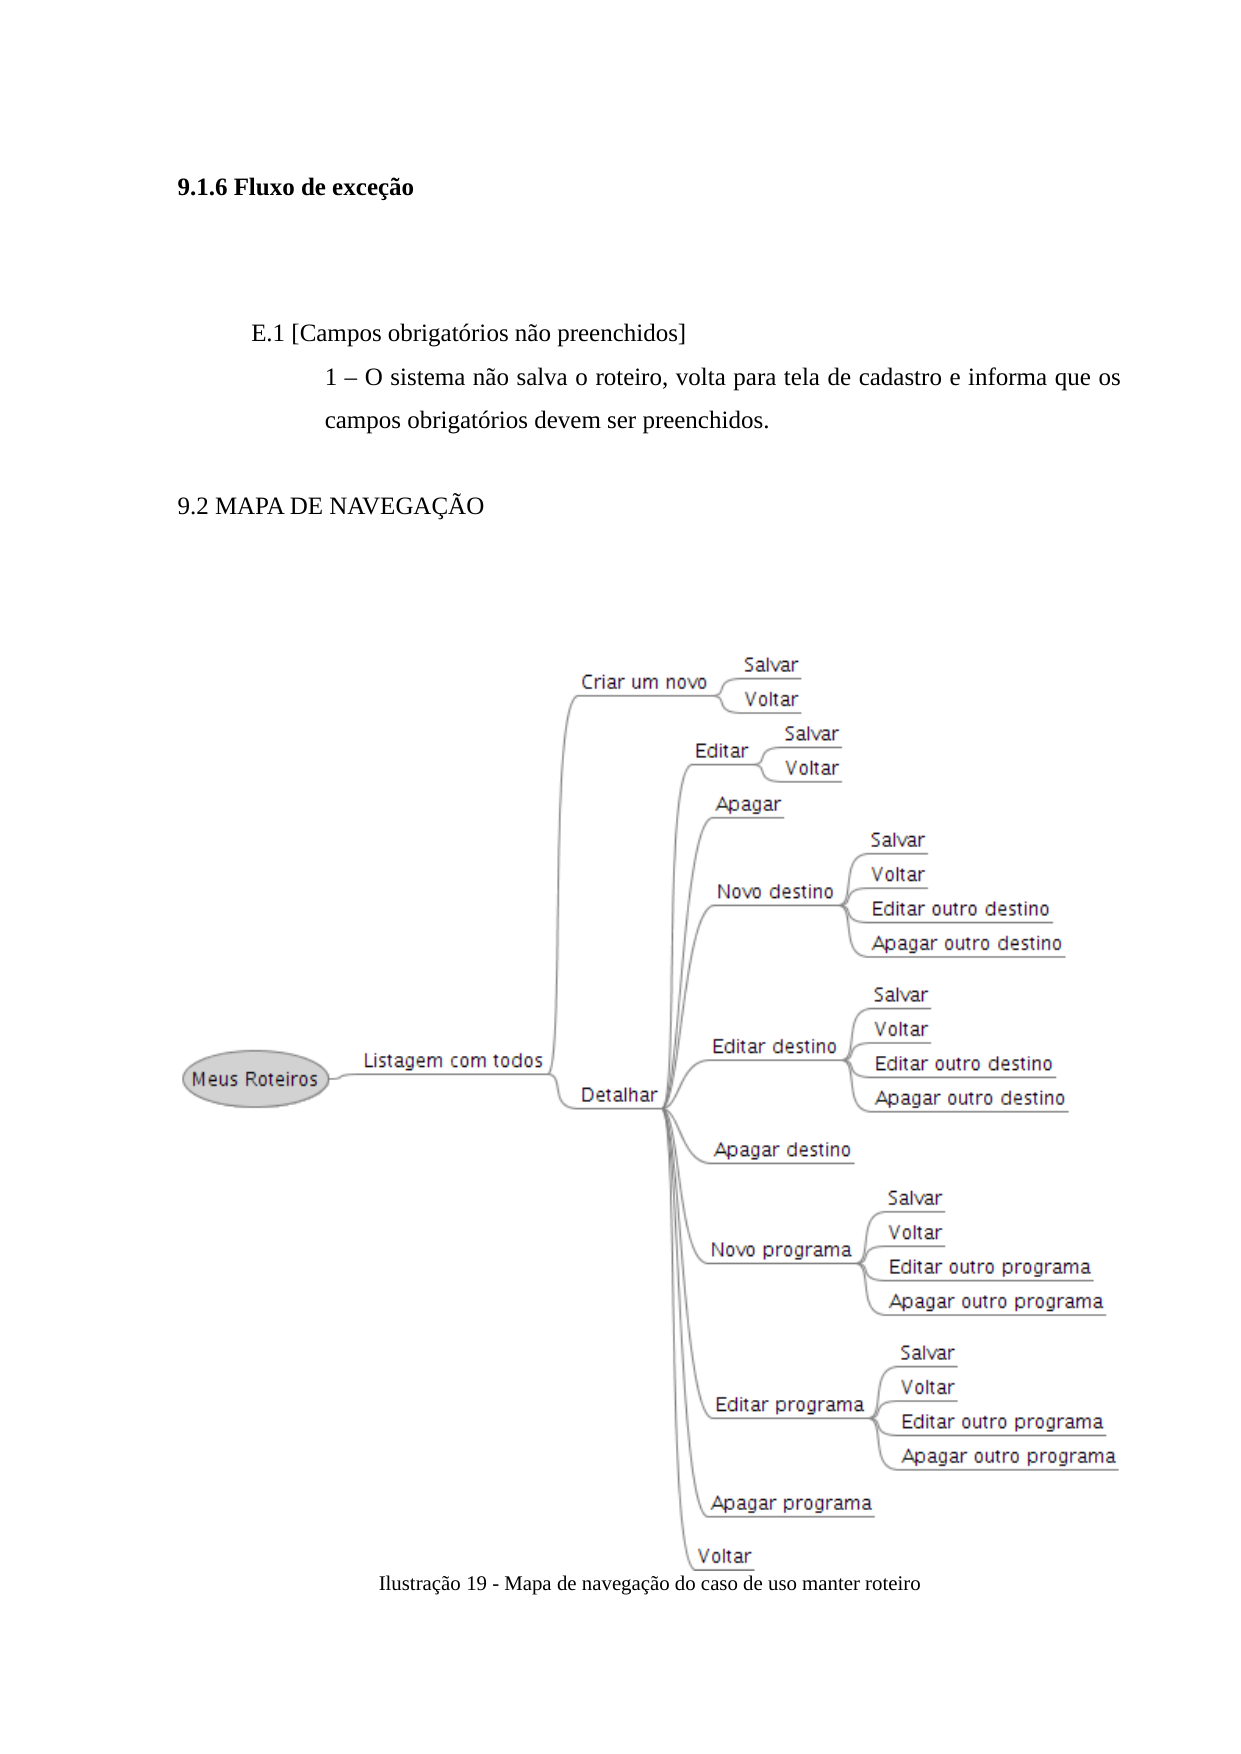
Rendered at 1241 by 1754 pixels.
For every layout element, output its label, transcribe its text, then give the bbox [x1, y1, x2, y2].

subtitle Mapa de navegação [177, 491, 1122, 520]
picture [181, 650, 1119, 1571]
text E.1 [Campos obrigatórios não preenchidos] [177, 318, 1122, 347]
subtitle Fluxo de exceção [177, 172, 1122, 200]
text Ilustração 19 - Mapa de navegação do caso de uso manter roteiro [181, 1571, 1118, 1595]
text 1 – O sistema não salva o roteiro, volta para tela de cadastro e informa que os campos obrigatórios devem ser preenchidos. [324, 362, 1122, 433]
